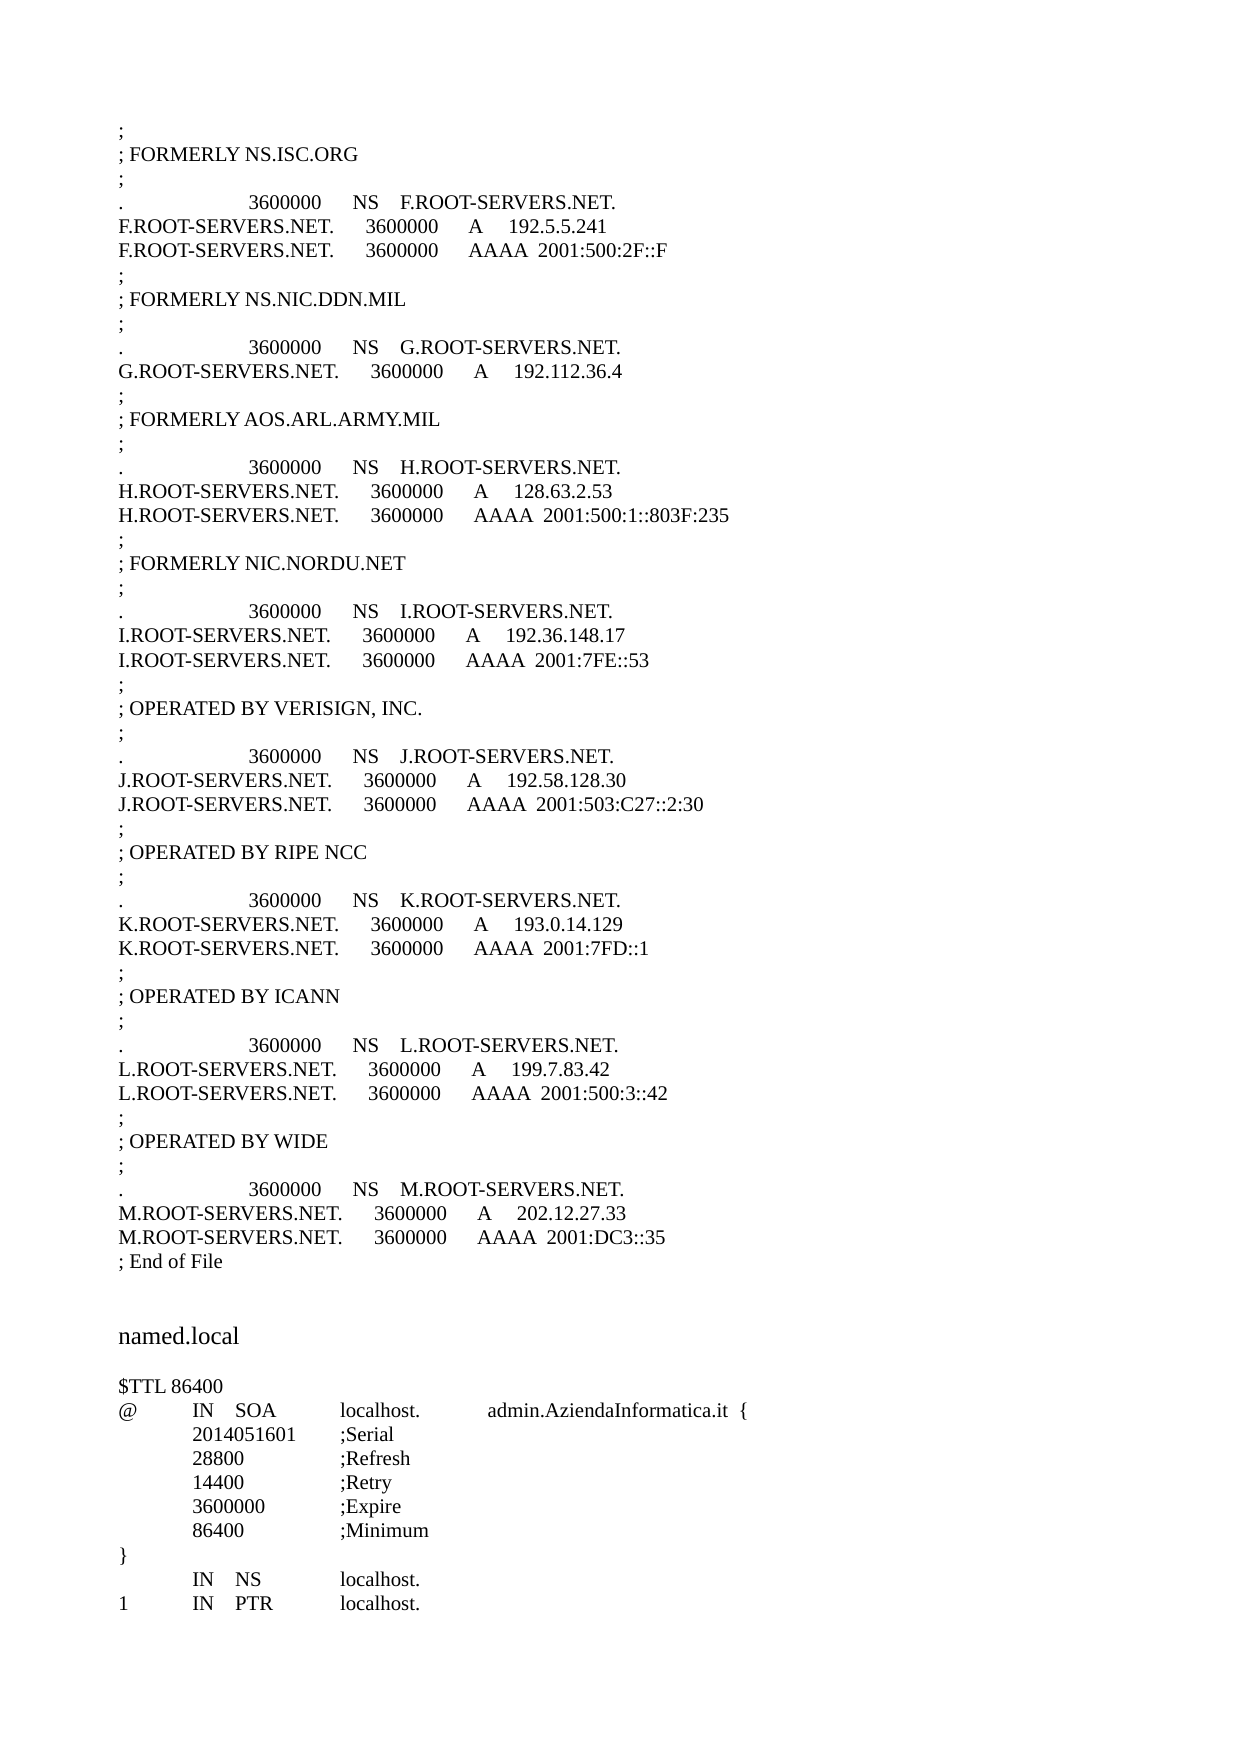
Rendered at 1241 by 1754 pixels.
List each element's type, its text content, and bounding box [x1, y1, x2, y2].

text . 3600000 NS M.ROOT-SERVERS.NET. [118, 1177, 1122, 1201]
text I.ROOT-SERVERS.NET. 3600000 A 192.36.148.17 [118, 623, 1122, 647]
text 28800 ;Refresh [118, 1446, 1122, 1470]
text ; [118, 1008, 1122, 1032]
text ; [118, 864, 1122, 888]
text . 3600000 NS F.ROOT-SERVERS.NET. [118, 190, 1122, 214]
text ; [118, 960, 1122, 984]
text named.local [118, 1321, 1122, 1350]
text K.ROOT-SERVERS.NET. 3600000 A 193.0.14.129 [118, 912, 1122, 936]
text . 3600000 NS K.ROOT-SERVERS.NET. [118, 888, 1122, 912]
text ; [118, 672, 1122, 696]
text ; [118, 262, 1122, 287]
text I.ROOT-SERVERS.NET. 3600000 AAAA 2001:7FE::53 [118, 647, 1122, 672]
text G.ROOT-SERVERS.NET. 3600000 A 192.112.36.4 [118, 359, 1122, 383]
text H.ROOT-SERVERS.NET. 3600000 A 128.63.2.53 [118, 479, 1122, 503]
text ; [118, 816, 1122, 840]
text M.ROOT-SERVERS.NET. 3600000 A 202.12.27.33 [118, 1201, 1122, 1225]
text ; [118, 383, 1122, 407]
text $TTL 86400 [118, 1374, 1122, 1398]
text J.ROOT-SERVERS.NET. 3600000 A 192.58.128.30 [118, 768, 1122, 792]
text ; End of File [118, 1249, 1122, 1273]
text ; FORMERLY NS.NIC.DDN.MIL [118, 287, 1122, 311]
text 14400 ;Retry [118, 1470, 1122, 1494]
text ; FORMERLY NS.ISC.ORG [118, 142, 1122, 166]
text ; [118, 575, 1122, 599]
text ; [118, 118, 1122, 142]
text H.ROOT-SERVERS.NET. 3600000 AAAA 2001:500:1::803F:235 [118, 503, 1122, 527]
text 3600000 ;Expire [118, 1494, 1122, 1518]
text ; FORMERLY NIC.NORDU.NET [118, 551, 1122, 575]
text . 3600000 NS H.ROOT-SERVERS.NET. [118, 455, 1122, 479]
text ; OPERATED BY RIPE NCC [118, 840, 1122, 864]
text ; [118, 166, 1122, 190]
text L.ROOT-SERVERS.NET. 3600000 A 199.7.83.42 [118, 1057, 1122, 1081]
text . 3600000 NS J.ROOT-SERVERS.NET. [118, 744, 1122, 768]
text K.ROOT-SERVERS.NET. 3600000 AAAA 2001:7FD::1 [118, 936, 1122, 960]
text ; OPERATED BY VERISIGN, INC. [118, 696, 1122, 720]
text 86400 ;Minimum [118, 1518, 1122, 1542]
text IN NS localhost. [118, 1567, 1122, 1591]
text J.ROOT-SERVERS.NET. 3600000 AAAA 2001:503:C27::2:30 [118, 792, 1122, 816]
text L.ROOT-SERVERS.NET. 3600000 AAAA 2001:500:3::42 [118, 1081, 1122, 1105]
text ; [118, 311, 1122, 335]
text F.ROOT-SERVERS.NET. 3600000 A 192.5.5.241 [118, 214, 1122, 238]
text . 3600000 NS I.ROOT-SERVERS.NET. [118, 599, 1122, 623]
text 1 IN PTR localhost. [118, 1591, 1122, 1615]
text ; [118, 1105, 1122, 1129]
text ; [118, 527, 1122, 551]
text ; FORMERLY AOS.ARL.ARMY.MIL [118, 407, 1122, 431]
text ; [118, 720, 1122, 744]
text . 3600000 NS G.ROOT-SERVERS.NET. [118, 335, 1122, 359]
text M.ROOT-SERVERS.NET. 3600000 AAAA 2001:DC3::35 [118, 1225, 1122, 1249]
text ; OPERATED BY WIDE [118, 1129, 1122, 1153]
text . 3600000 NS L.ROOT-SERVERS.NET. [118, 1032, 1122, 1057]
text 2014051601 ;Serial [118, 1422, 1122, 1446]
text } [118, 1542, 1122, 1567]
text ; [118, 1153, 1122, 1177]
text ; [118, 431, 1122, 455]
text F.ROOT-SERVERS.NET. 3600000 AAAA 2001:500:2F::F [118, 238, 1122, 262]
text ; OPERATED BY ICANN [118, 984, 1122, 1008]
text @ IN SOA localhost. admin.AziendaInformatica.it { [118, 1398, 1122, 1422]
